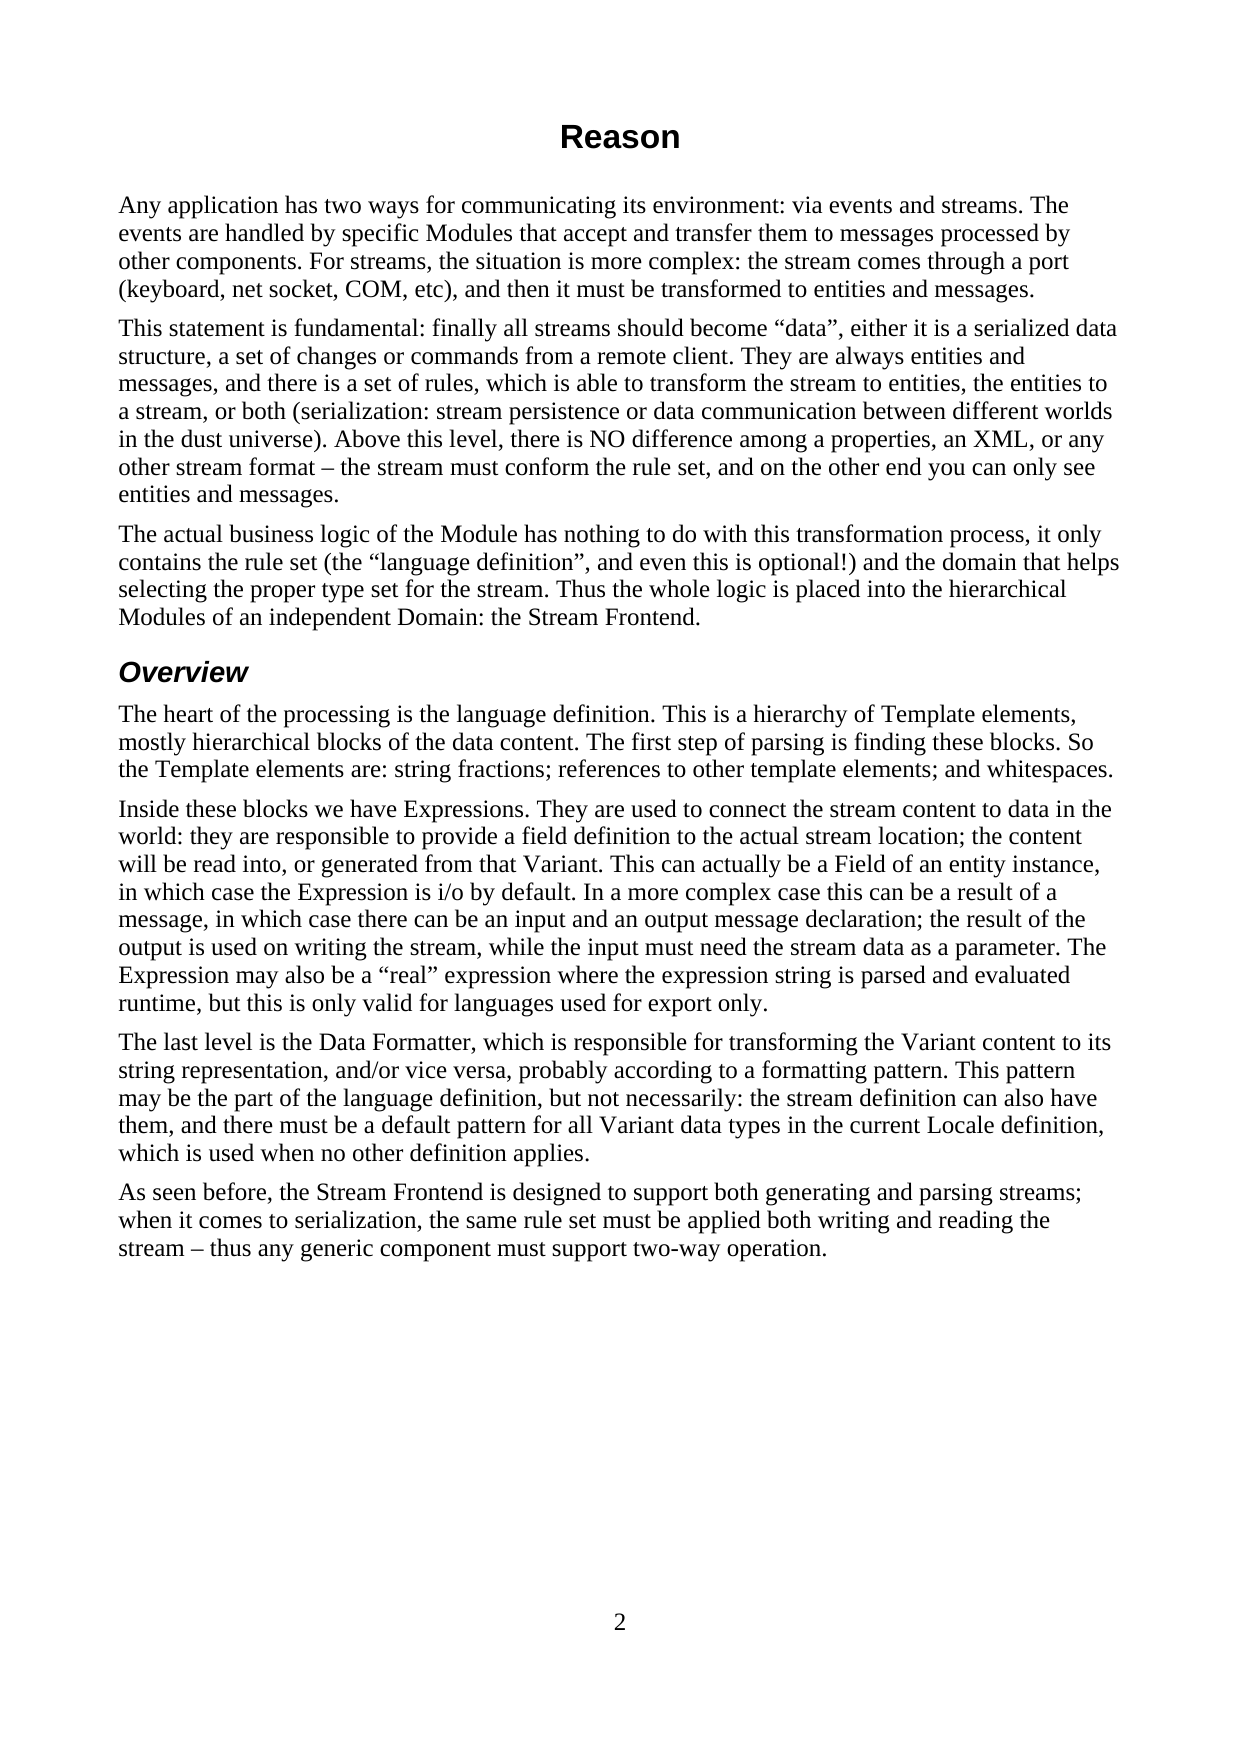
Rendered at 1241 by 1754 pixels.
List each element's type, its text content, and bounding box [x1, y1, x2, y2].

text The heart of the processing is the language definition. This is a hierarchy of Template elements, mostly hierarchical blocks of the data content. The first step of parsing is finding these blocks. So the Template elements are: string fractions; references to other template elements; and whitespaces. [118, 700, 1122, 783]
text Inside these blocks we have Expressions. They are used to connect the stream content to data in the world: they are responsible to provide a field definition to the actual stream location; the content will be read into, or generated from that Variant. This can actually be a Field of an entity instance, in which case the Expression is i/o by default. In a more complex case this can be a result of a message, in which case there can be an input and an output message declaration; the result of the output is used on writing the stream, while the input must need the stream data as a parameter. The Expression may also be a “real” expression where the expression string is parsed and evaluated runtime, but this is only valid for languages used for export only. [118, 795, 1122, 1016]
text The actual business logic of the Module has nothing to do with this transformation process, it only contains the rule set (the “language definition”, and even this is optional!) and the domain that helps selecting the proper type set for the stream. Thus the whole logic is placed into the hierarchical Modules of an independent Domain: the Stream Frontend. [118, 520, 1122, 631]
text The last level is the Data Formatter, which is responsible for transforming the Variant content to its string representation, and/or vice versa, probably according to a formatting pattern. This pattern may be the part of the language definition, but not necessarily: the stream definition can also have them, and there must be a default pattern for all Variant data types in the current Locale definition, which is used when no other definition applies. [118, 1028, 1122, 1167]
text As seen before, the Stream Frontend is designed to support both generating and parsing streams; when it comes to serialization, the same rule set must be applied both writing and reading the stream – thus any generic component must support two-way operation. [118, 1178, 1122, 1262]
text Any application has two ways for communicating its environment: via events and streams. The events are handled by specific Modules that accept and transfer them to messages processed by other components. For streams, the situation is more complex: the stream comes through a port (keyboard, net socket, COM, etc), and then it must be transformed to entities and messages. [118, 192, 1122, 302]
subtitle Overview [118, 656, 1122, 688]
subtitle Reason [118, 118, 1122, 156]
text This statement is fundamental: finally all streams should become “data”, either it is a serialized data structure, a set of changes or commands from a remote client. They are always entities and messages, and there is a set of rules, which is able to transform the stream to entities, the entities to a stream, or both (serialization: stream persistence or data communication between different worlds in the dust universe). Above this level, there is NO difference among a properties, an XML, or any other stream format – the stream must conform the rule set, and on the other end you can only see entities and messages. [118, 314, 1122, 508]
